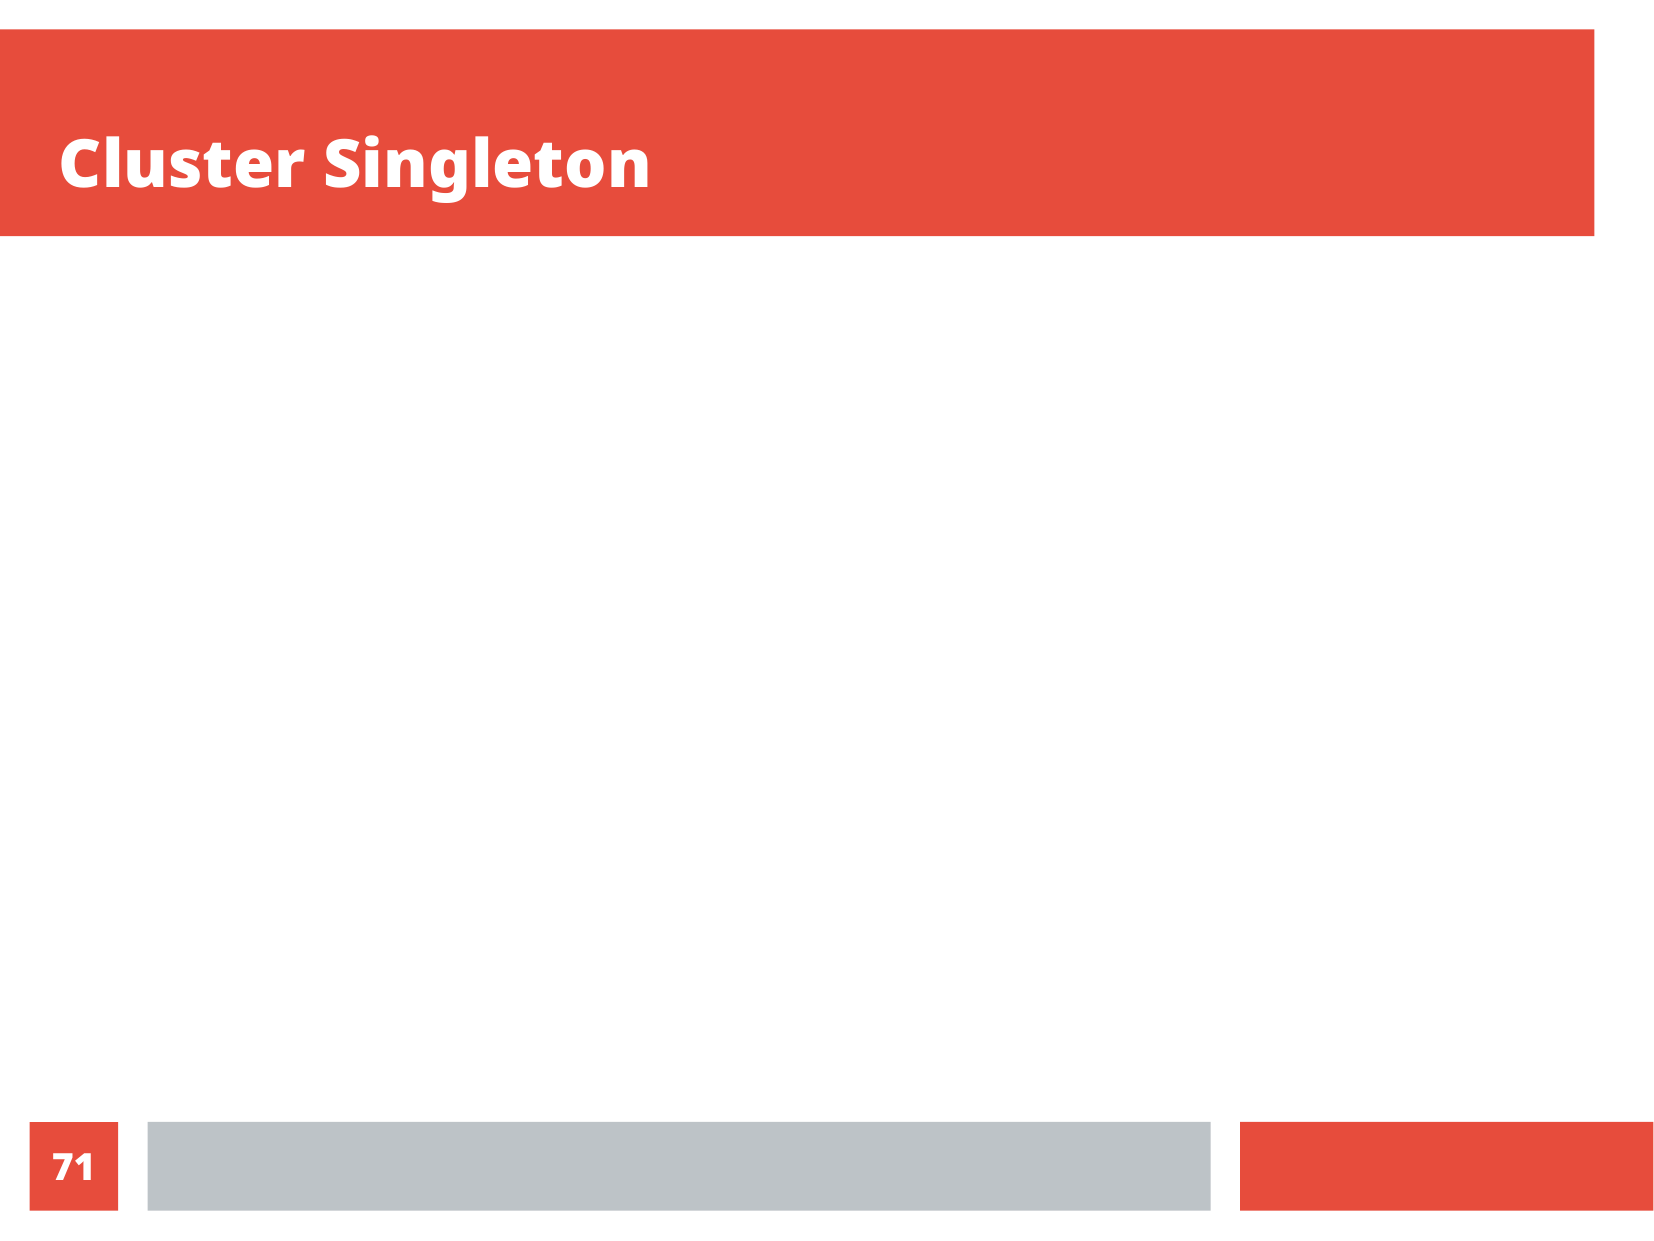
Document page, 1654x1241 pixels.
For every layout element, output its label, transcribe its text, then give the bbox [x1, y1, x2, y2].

title Cluster Singleton [59, 59, 1595, 207]
